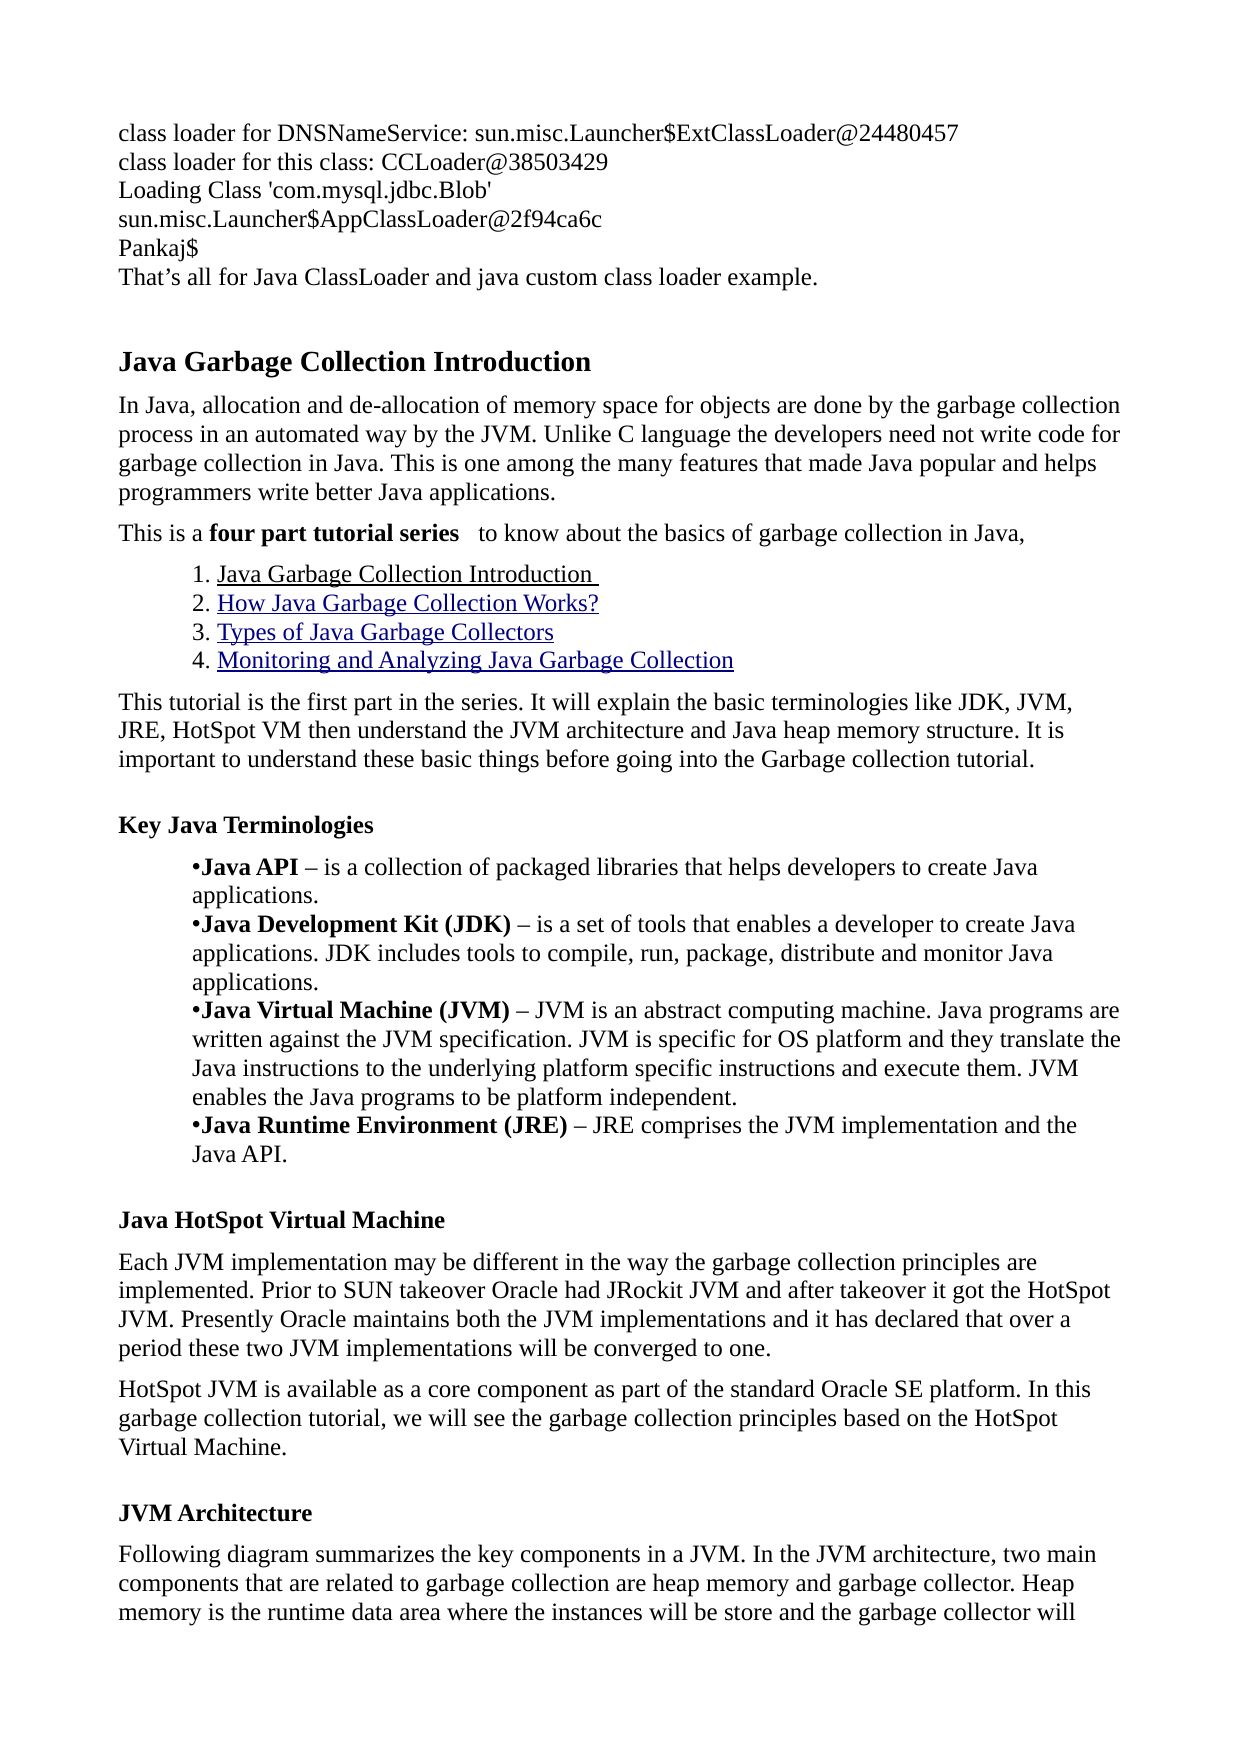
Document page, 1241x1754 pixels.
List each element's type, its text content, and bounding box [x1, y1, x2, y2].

list Java Runtime Environment (JRE) – JRE comprises the JVM implementation and the Java API. [118, 1110, 1122, 1168]
list Types of Java Garbage Collectors [118, 617, 1122, 645]
text class loader for this class: CCLoader@38503429 [118, 147, 1122, 176]
list Monitoring and Analyzing Java Garbage Collection [118, 645, 1122, 674]
list Java Garbage Collection Introduction [118, 559, 1122, 588]
text Loading Class 'com.mysql.jdbc.Blob' [118, 176, 1122, 204]
subtitle Java Garbage Collection Introduction [118, 344, 1122, 378]
subtitle Java HotSpot Virtual Machine [118, 1205, 1122, 1234]
text sun.misc.Launcher$AppClassLoader@2f94ca6c [118, 204, 1122, 233]
text That’s all for Java ClassLoader and java custom class loader example. [118, 262, 1122, 291]
subtitle Key Java Terminologies [118, 810, 1122, 839]
list Java API – is a collection of packaged libraries that helps developers to create Java applications. [118, 852, 1122, 909]
list Java Virtual Machine (JVM) – JVM is an abstract computing machine. Java programs are written against the JVM specification. JVM is specific for OS platform and they translate the Java instructions to the underlying platform specific instructions and execute them. JVM enables the Java programs to be platform independent. [118, 995, 1122, 1110]
text In Java, allocation and de-allocation of memory space for objects are done by the garbage collection process in an automated way by the JVM. Unlike C language the developers need not write code for garbage collection in Java. This is one among the many features that made Java popular and helps programmers write better Java applications. [118, 390, 1122, 505]
text Each JVM implementation may be different in the way the garbage collection principles are implemented. Prior to SUN takeover Oracle had JRockit JVM and after takeover it got the HotSpot JVM. Presently Oracle maintains both the JVM implementations and it has declared that over a period these two JVM implementations will be converged to one. [118, 1247, 1122, 1362]
text This tutorial is the first part in the series. It will explain the basic terminologies like JDK, JVM, JRE, HotSpot VM then understand the JVM architecture and Java heap memory structure. It is important to understand these basic things before going into the Garbage collection tutorial. [118, 687, 1122, 773]
list How Java Garbage Collection Works? [118, 588, 1122, 617]
text Pankaj$ [118, 233, 1122, 262]
text class loader for DNSNameService: sun.misc.Launcher$ExtClassLoader@24480457 [118, 118, 1122, 147]
text HotSpot JVM is available as a core component as part of the standard Oracle SE platform. In this garbage collection tutorial, we will see the garbage collection principles based on the HotSpot Virtual Machine. [118, 1374, 1122, 1460]
subtitle JVM Architecture [118, 1498, 1122, 1527]
text This is a four part tutorial series to know about the basics of garbage collection in Java, [118, 518, 1122, 547]
list Java Development Kit (JDK) – is a set of tools that enables a developer to create Java applications. JDK includes tools to compile, run, package, distribute and monitor Java applications. [118, 909, 1122, 995]
text Following diagram summarizes the key components in a JVM. In the JVM architecture, two main components that are related to garbage collection are heap memory and garbage collector. Heap memory is the runtime data area where the instances will be store and the garbage collector will [118, 1539, 1122, 1625]
